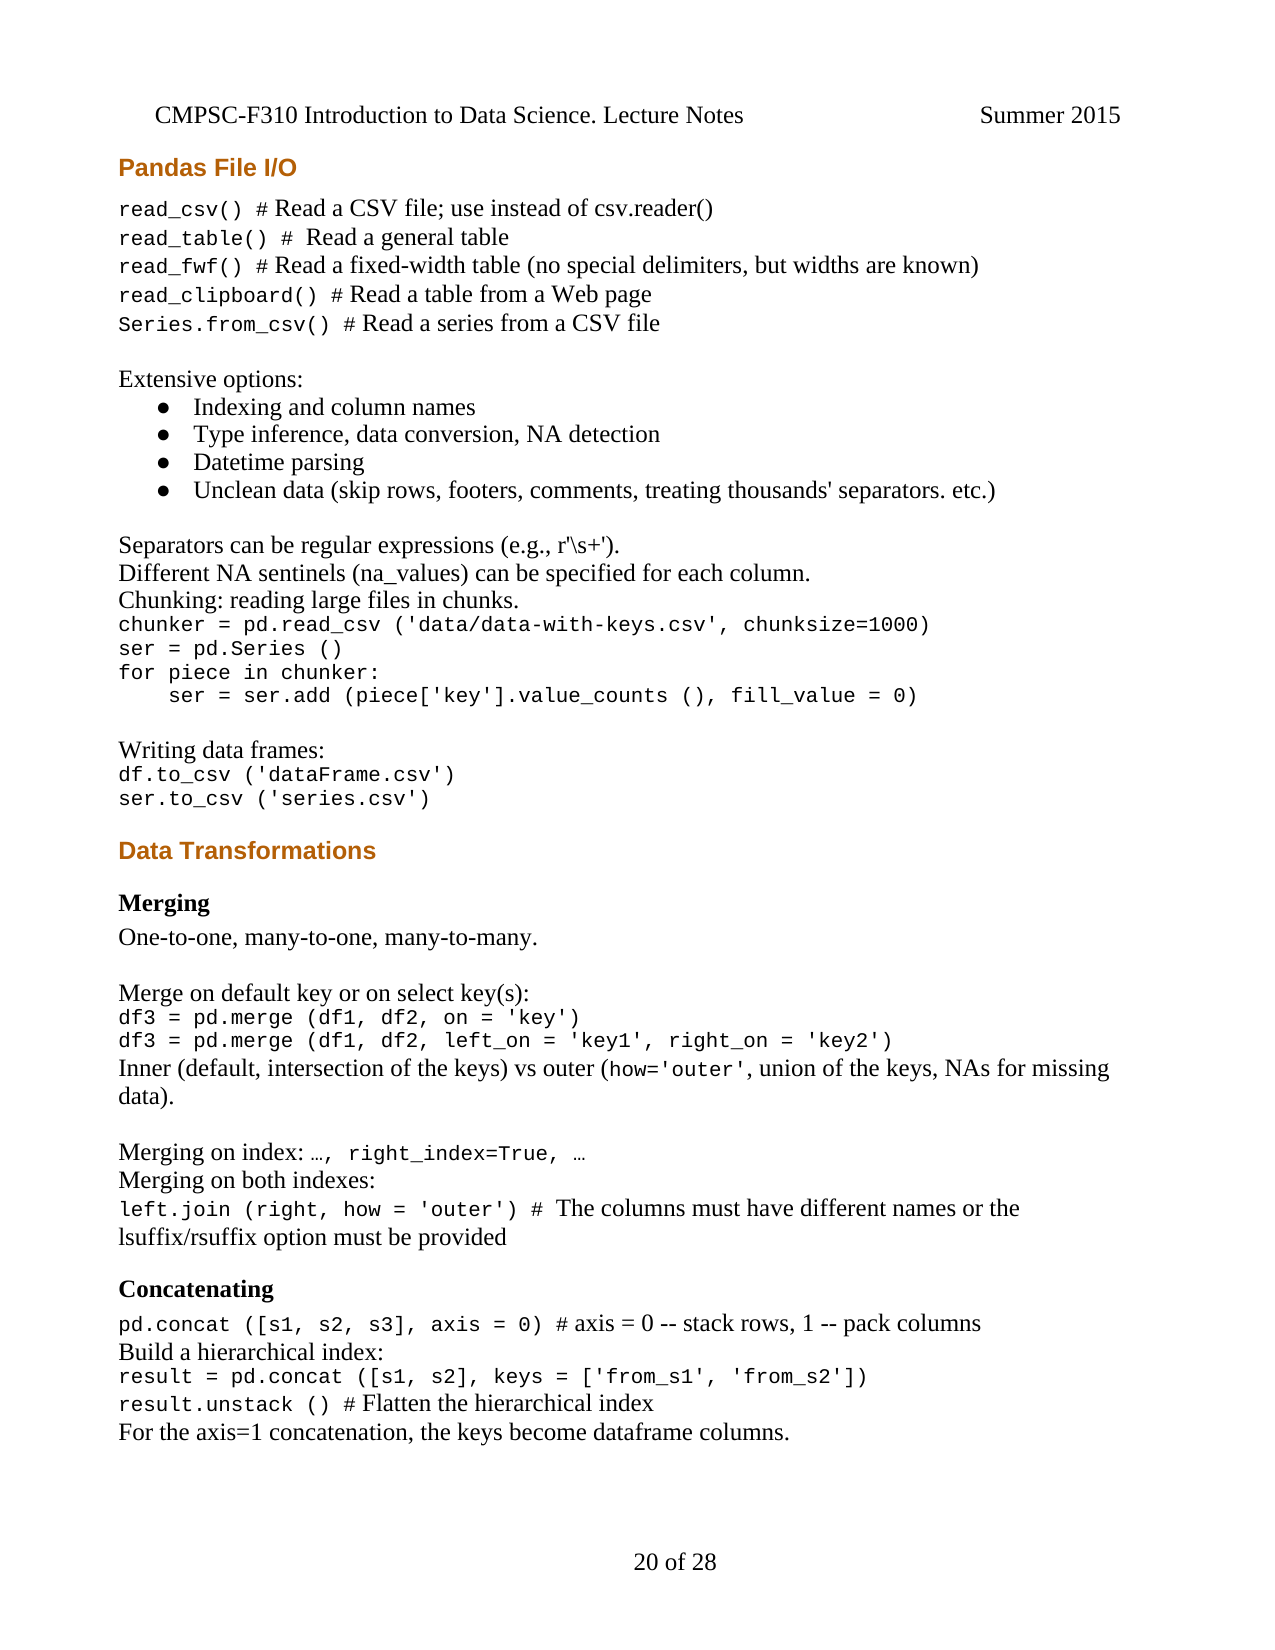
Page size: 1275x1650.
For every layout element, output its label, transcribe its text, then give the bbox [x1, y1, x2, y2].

text df3 = pd.merge (df1, df2, left_on = 'key1', right_on = 'key2') [118, 1030, 1157, 1054]
text df.to_csv ('dataFrame.csv') [118, 764, 1157, 788]
text Build a hierarchical index: [118, 1338, 1157, 1366]
text result.unstack () # Flatten the hierarchical index [118, 1389, 1157, 1418]
list Unclean data (skip rows, footers, comments, treating thousands' separators. etc.) [156, 476, 1157, 503]
subtitle Concatenating [118, 1275, 1157, 1303]
subtitle Pandas File I/O [118, 154, 1157, 182]
text Merge on default key or on select key(s): [118, 979, 1157, 1007]
text Merging on index: …, right_index=True, … [118, 1138, 1157, 1166]
subtitle Merging [118, 889, 1157, 917]
text read_fwf() # Read a fixed-width table (no special delimiters, but widths are known) [118, 252, 1157, 280]
text ser.to_csv ('series.csv') [118, 788, 1157, 812]
list Datetime parsing [156, 448, 1157, 476]
text For the axis=1 concatenation, the keys become dataframe columns. [118, 1418, 1157, 1446]
text Separators can be regular expressions (e.g., r'\s+'). [118, 531, 1157, 559]
list Type inference, data conversion, NA detection [156, 420, 1157, 448]
text Different NA sentinels (na_values) can be specified for each column. [118, 559, 1157, 587]
text ser = ser.add (piece['key'].value_counts (), fill_value = 0) [118, 685, 1157, 709]
text One-to-one, many-to-one, many-to-many. [118, 923, 1157, 951]
text Merging on both indexes: [118, 1166, 1157, 1194]
text Writing data frames: [118, 737, 1157, 764]
text left.join (right, how = 'outer') # The columns must have different names or the lsuffix/rsuffix option must be provided [118, 1194, 1157, 1250]
text ser = pd.Series () [118, 638, 1157, 662]
text Chunking: reading large files in chunks. [118, 587, 1157, 614]
text read_csv() # Read a CSV file; use instead of csv.reader() [118, 194, 1157, 223]
text df3 = pd.merge (df1, df2, on = 'key') [118, 1007, 1157, 1030]
text chunker = pd.read_csv ('data/data-with-keys.csv', chunksize=1000) [118, 614, 1157, 638]
subtitle Data Transformations [118, 837, 1157, 864]
text read_clipboard() # Read a table from a Web page [118, 280, 1157, 309]
list Indexing and column names [156, 393, 1157, 420]
text Series.from_csv() # Read a series from a CSV file [118, 309, 1157, 337]
text Extensive options: [118, 365, 1157, 393]
text for piece in chunker: [118, 662, 1157, 685]
text Inner (default, intersection of the keys) vs outer (how='outer', union of the keys, NAs for missing data). [118, 1054, 1157, 1110]
text result = pd.concat ([s1, s2], keys = ['from_s1', 'from_s2']) [118, 1366, 1157, 1389]
text pd.concat ([s1, s2, s3], axis = 0) # axis = 0 -- stack rows, 1 -- pack columns [118, 1309, 1157, 1338]
text read_table() # Read a general table [118, 223, 1157, 252]
